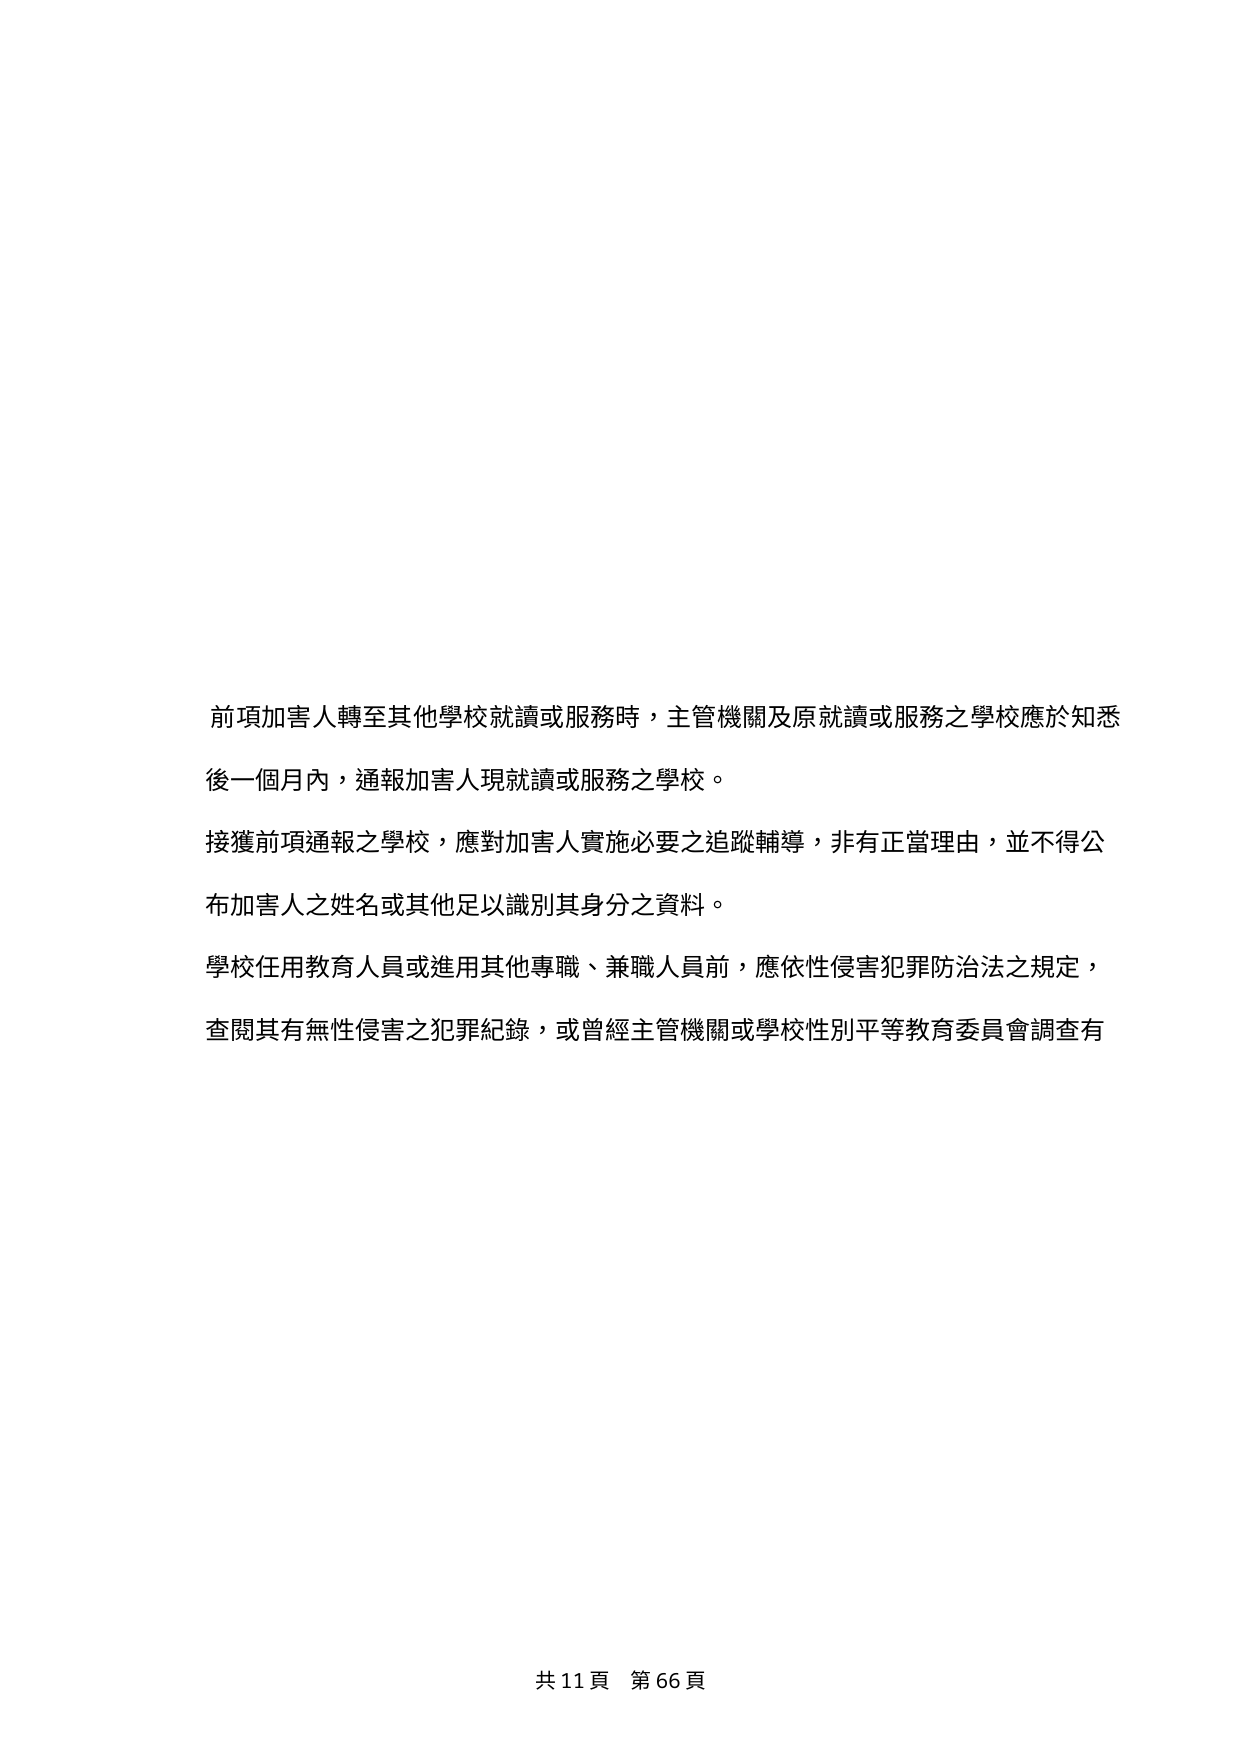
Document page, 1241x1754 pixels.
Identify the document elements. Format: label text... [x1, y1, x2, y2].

text 學校任用教育人員或進用其他專職、兼職人員前，應依性侵害犯罪防治法之規定， [118, 924, 1122, 987]
text 接獲前項通報之學校，應對加害人實施必要之追蹤輔導，非有正當理由，並不得公 [118, 799, 1122, 862]
text 布加害人之姓名或其他足以識別其身分之資料。 [118, 862, 1122, 924]
text 查閱其有無性侵害之犯罪紀錄，或曾經主管機關或學校性別平等教育委員會調查有 [118, 987, 1122, 1049]
text 前項加害人轉至其他學校就讀或服務時，主管機關及原就讀或服務之學校應於知悉後一個月內，通報加害人現就讀或服務之學校。 [118, 674, 1122, 799]
